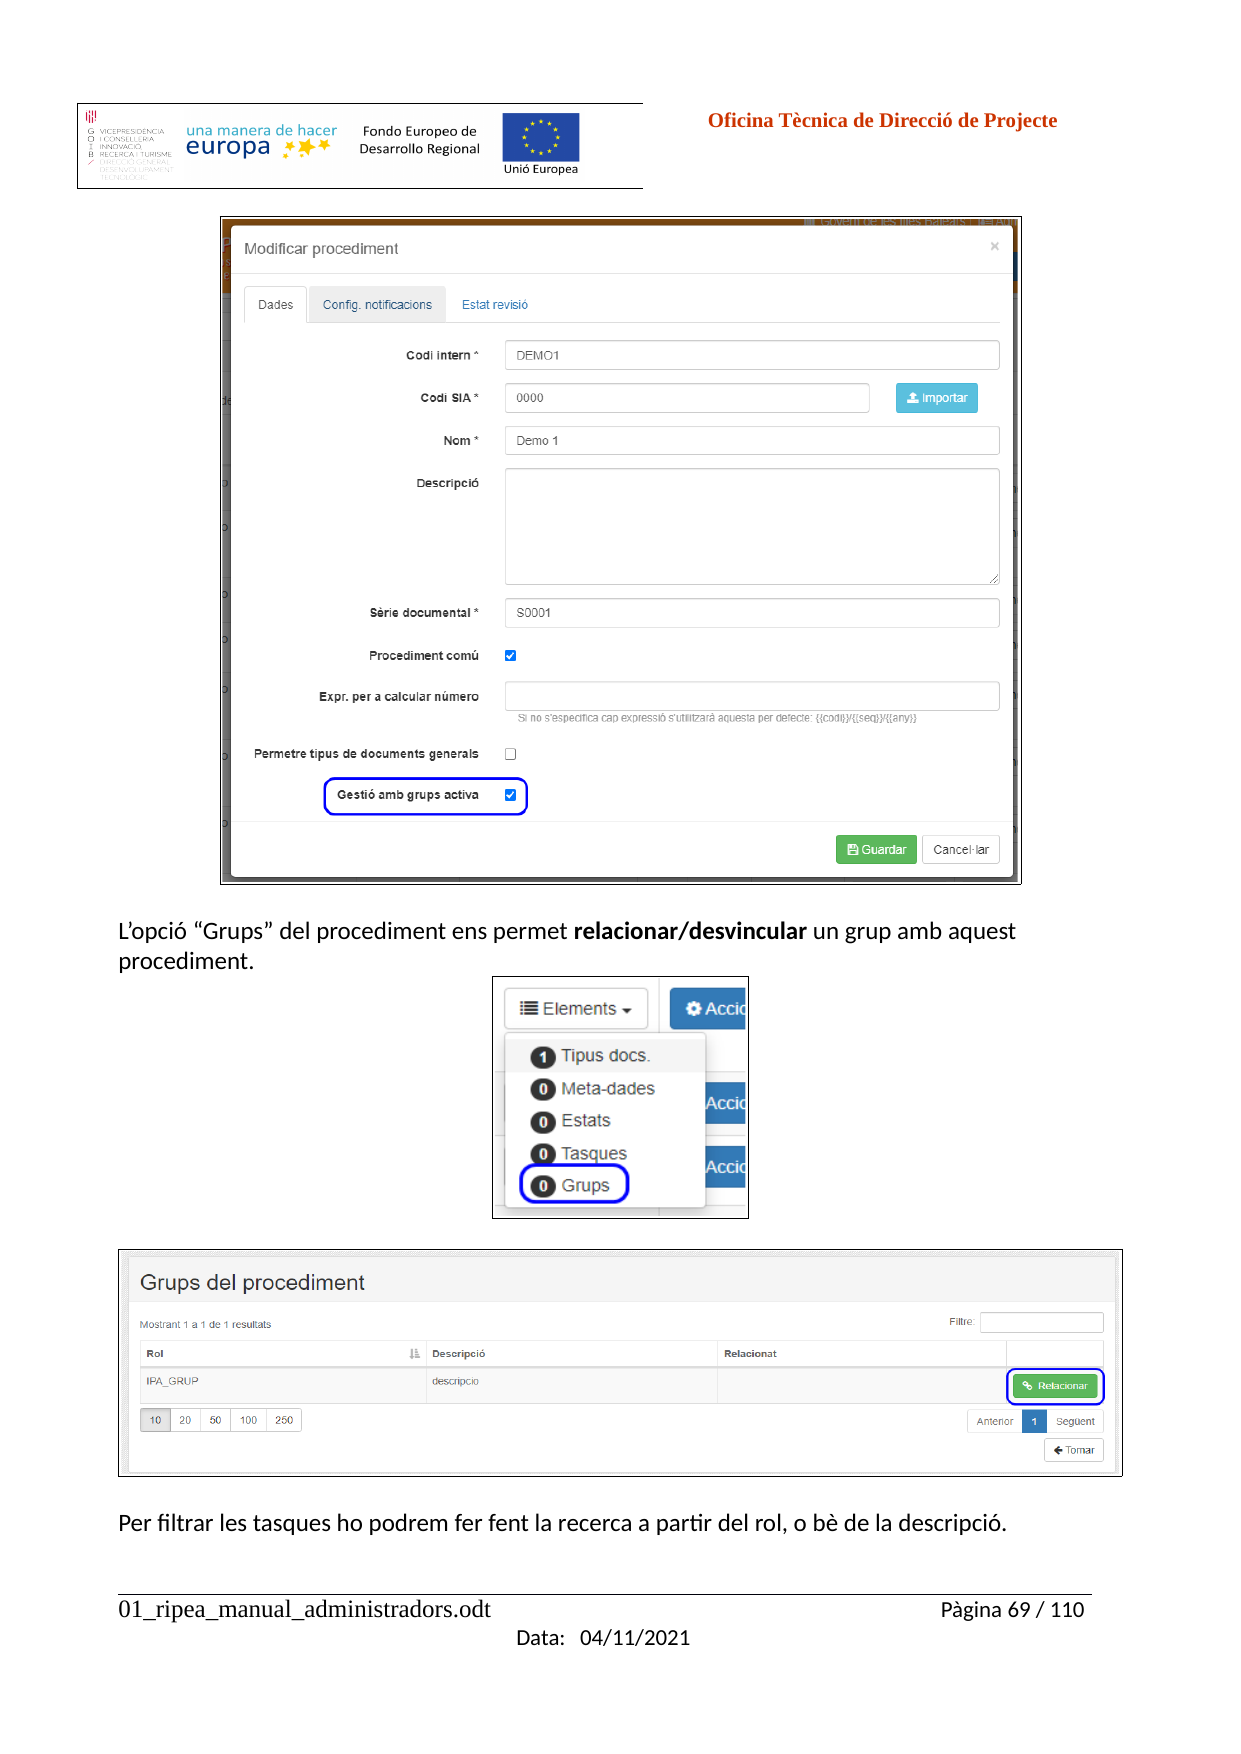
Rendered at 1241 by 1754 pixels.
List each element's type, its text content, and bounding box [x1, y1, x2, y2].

picture [494, 978, 746, 1216]
text Per filtrar les tasques ho podrem fer fent la recerca a partir del rol, o bè de la descripció. [118, 1507, 1122, 1537]
picture [222, 219, 1018, 882]
picture [184, 108, 585, 182]
picture [121, 1251, 1119, 1474]
picture [82, 108, 178, 182]
text L’opció “Grups” del procediment ens permet relacionar/desvincular un grup amb aquest procediment. [118, 915, 1122, 976]
